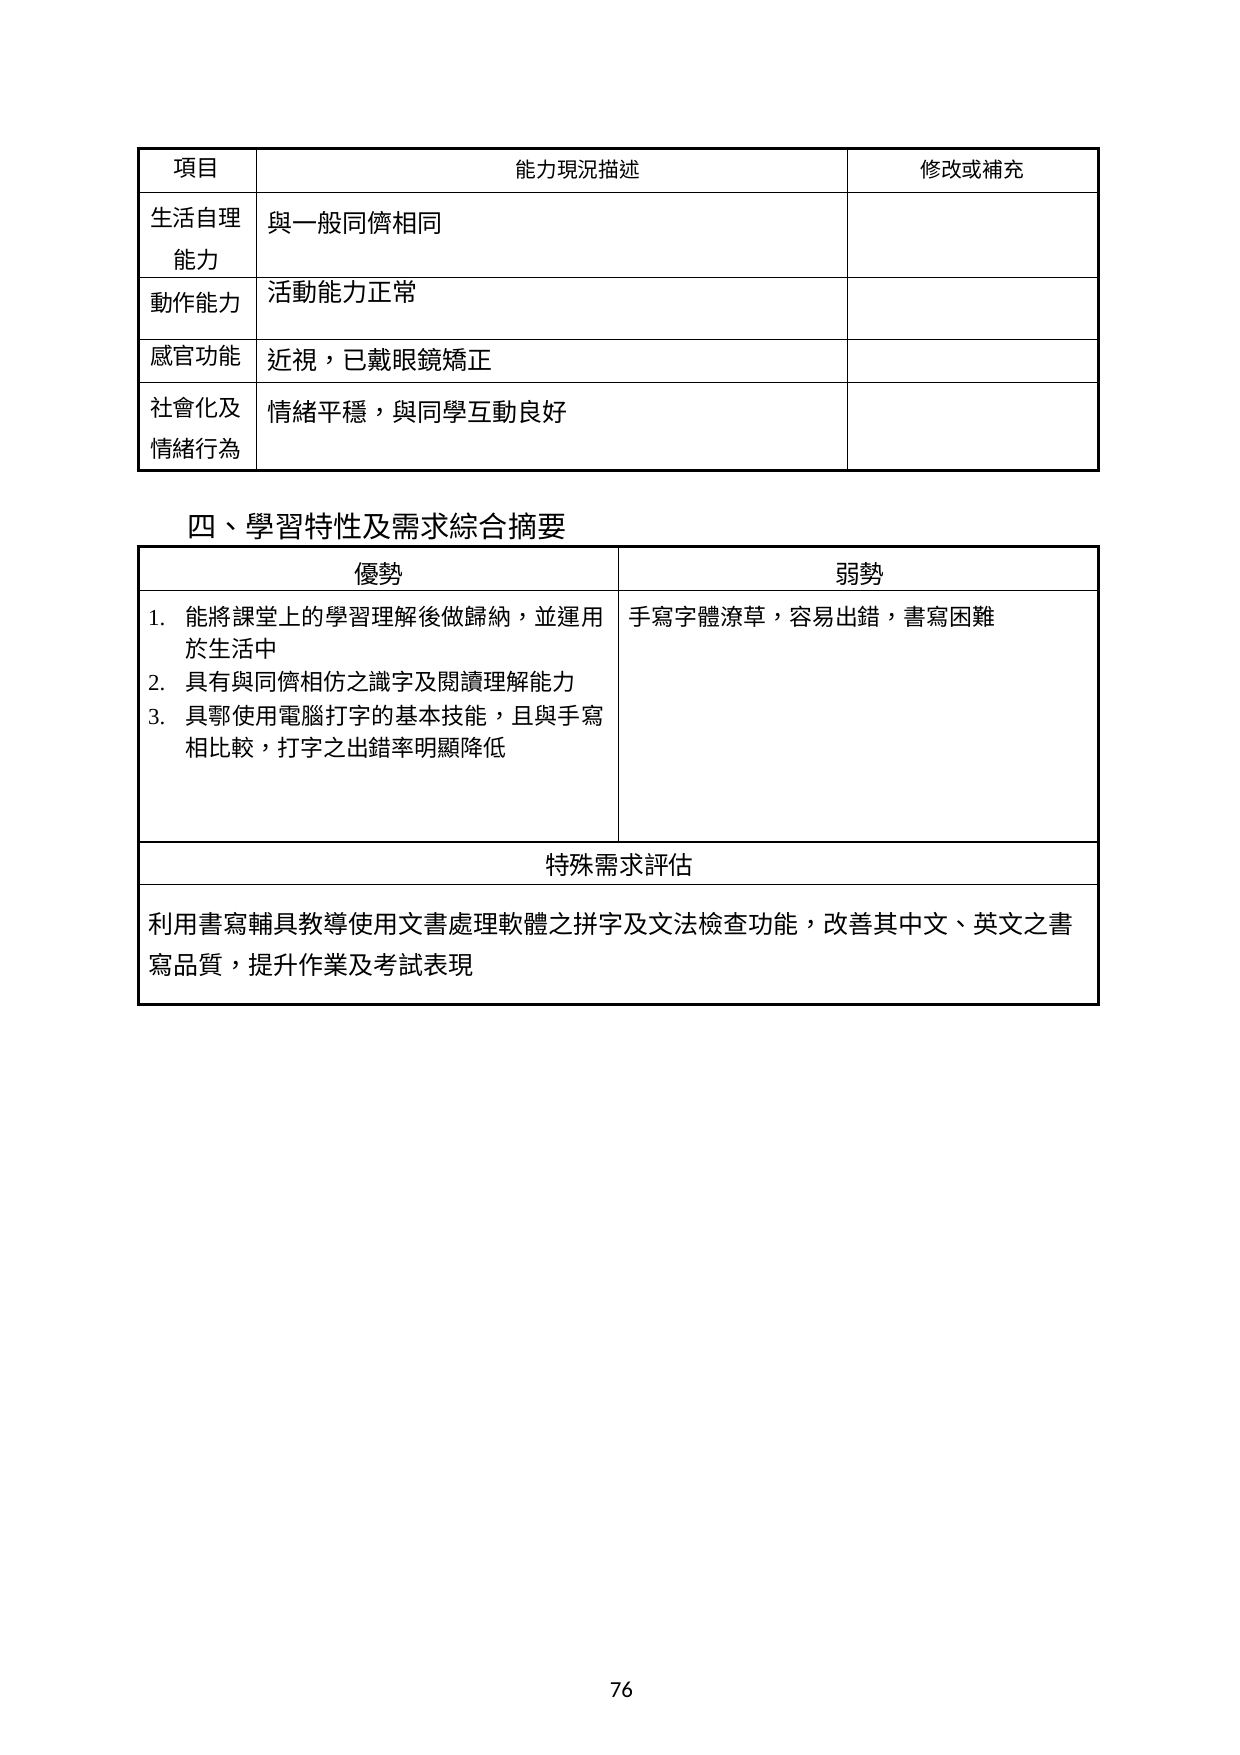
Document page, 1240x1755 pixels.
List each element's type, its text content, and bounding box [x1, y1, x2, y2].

table_cell 活動能力正常 [257, 278, 847, 339]
table_cell [848, 193, 1097, 277]
table_cell 1. 能將課堂上的學習理解後做歸納，並運用 於生活中 2. 具有與同儕相仿之識字及閱讀理解能力 3. 具鄠使用電腦打字的基本技能，且與手寫 相比較，打字之出錯率明顯降低 [140, 591, 618, 841]
table_cell 與一般同儕相同 [257, 193, 847, 277]
table_cell 情緒平穩，與同學互動良好 [257, 383, 847, 469]
table_header 項目 [140, 150, 256, 192]
text 四、學習特性及需求綜合摘要 [187, 508, 1119, 545]
table_cell [848, 340, 1097, 382]
table_cell 利用書寫輔具教導使用文書處理軟體之拼字及文法檢查功能，改善其中文、英文之書 寫品質，提升作業及考試表現 [140, 885, 1097, 1002]
table_cell 近視，已戴眼鏡矯正 [257, 340, 847, 382]
table_cell 生活自理 能力 [140, 193, 256, 277]
table_cell 社會化及 情緒行為 [140, 383, 256, 469]
table_header 弱勢 [619, 548, 1097, 590]
table_cell 特殊需求評估 [140, 843, 1097, 884]
table_cell 動作能力 [140, 278, 256, 339]
table_cell [848, 278, 1097, 339]
table_cell 手寫字體潦草，容易出錯，書寫困難 [619, 591, 1097, 841]
table_cell 感官功能 [140, 340, 256, 382]
table_cell [848, 383, 1097, 469]
table_header 能力現況描述 [257, 150, 847, 192]
table_header 優勢 [140, 548, 618, 590]
table_header 修改或補充 [848, 150, 1097, 192]
